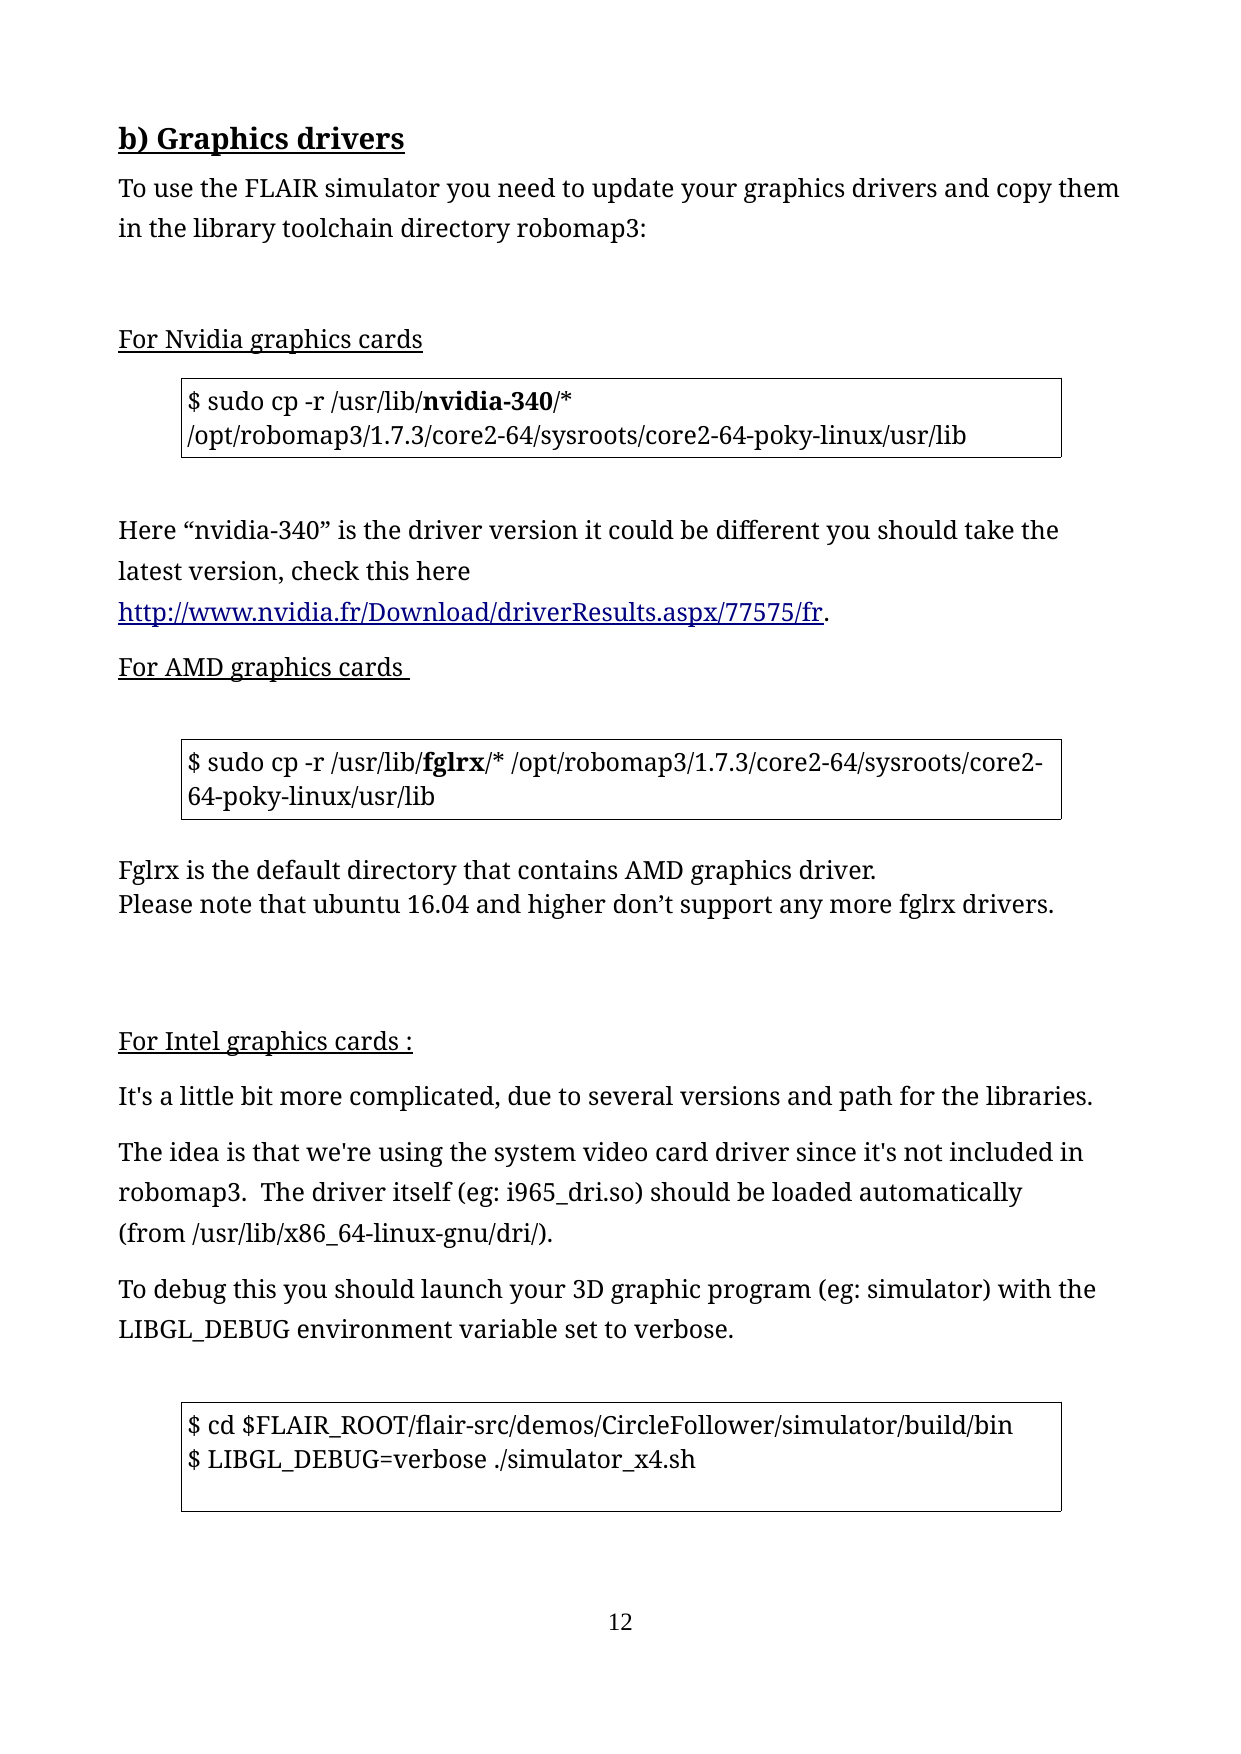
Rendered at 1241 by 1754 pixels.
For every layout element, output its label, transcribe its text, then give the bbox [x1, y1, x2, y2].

text To debug this you should launch your 3D graphic program (eg: simulator) with the LIBGL_DEBUG environment variable set to verbose. [118, 1271, 1122, 1346]
table_header $ sudo cp -r /usr/lib/fglrx/* /opt/robomap3/1.7.3/core2-64/sysroots/core2-64-poky-linux/usr/lib [182, 740, 1061, 819]
text For Intel graphics cards : [118, 1023, 1122, 1057]
text To use the FLAIR simulator you need to update your graphics drivers and copy them in the library toolchain directory robomap3: [118, 170, 1122, 245]
text The idea is that we're using the system video card driver since it's not included in robomap3. The driver itself (eg: i965_dri.so) should be loaded automatically (from /usr/lib/x86_64-linux-gnu/dri/). [118, 1134, 1122, 1250]
text For AMD graphics cards [118, 650, 1122, 684]
text It's a little bit more complicated, due to several versions and path for the libraries. [118, 1079, 1122, 1113]
subtitle b) Graphics drivers [118, 118, 1122, 158]
text Here “nvidia-340” is the driver version it could be different you should take the latest version, check this here http://www.nvidia.fr/Download/driverResults.aspx/77575/fr. [118, 513, 1122, 628]
text For Nvidia graphics cards [118, 322, 1122, 356]
text Fglrx is the default directory that contains AMD graphics driver. [118, 853, 1122, 887]
table_header $ sudo cp -r /usr/lib/nvidia-340/* /opt/robomap3/1.7.3/core2-64/sysroots/core2-64-poky-linux/usr/lib [182, 379, 1061, 457]
text Please note that ubuntu 16.04 and higher don’t support any more fglrx drivers. [118, 887, 1122, 921]
table_header $ cd $FLAIR_ROOT/flair-src/demos/CircleFollower/simulator/build/bin $ LIBGL_DEBUG=verbose ./simulator_x4.sh [182, 1403, 1061, 1511]
